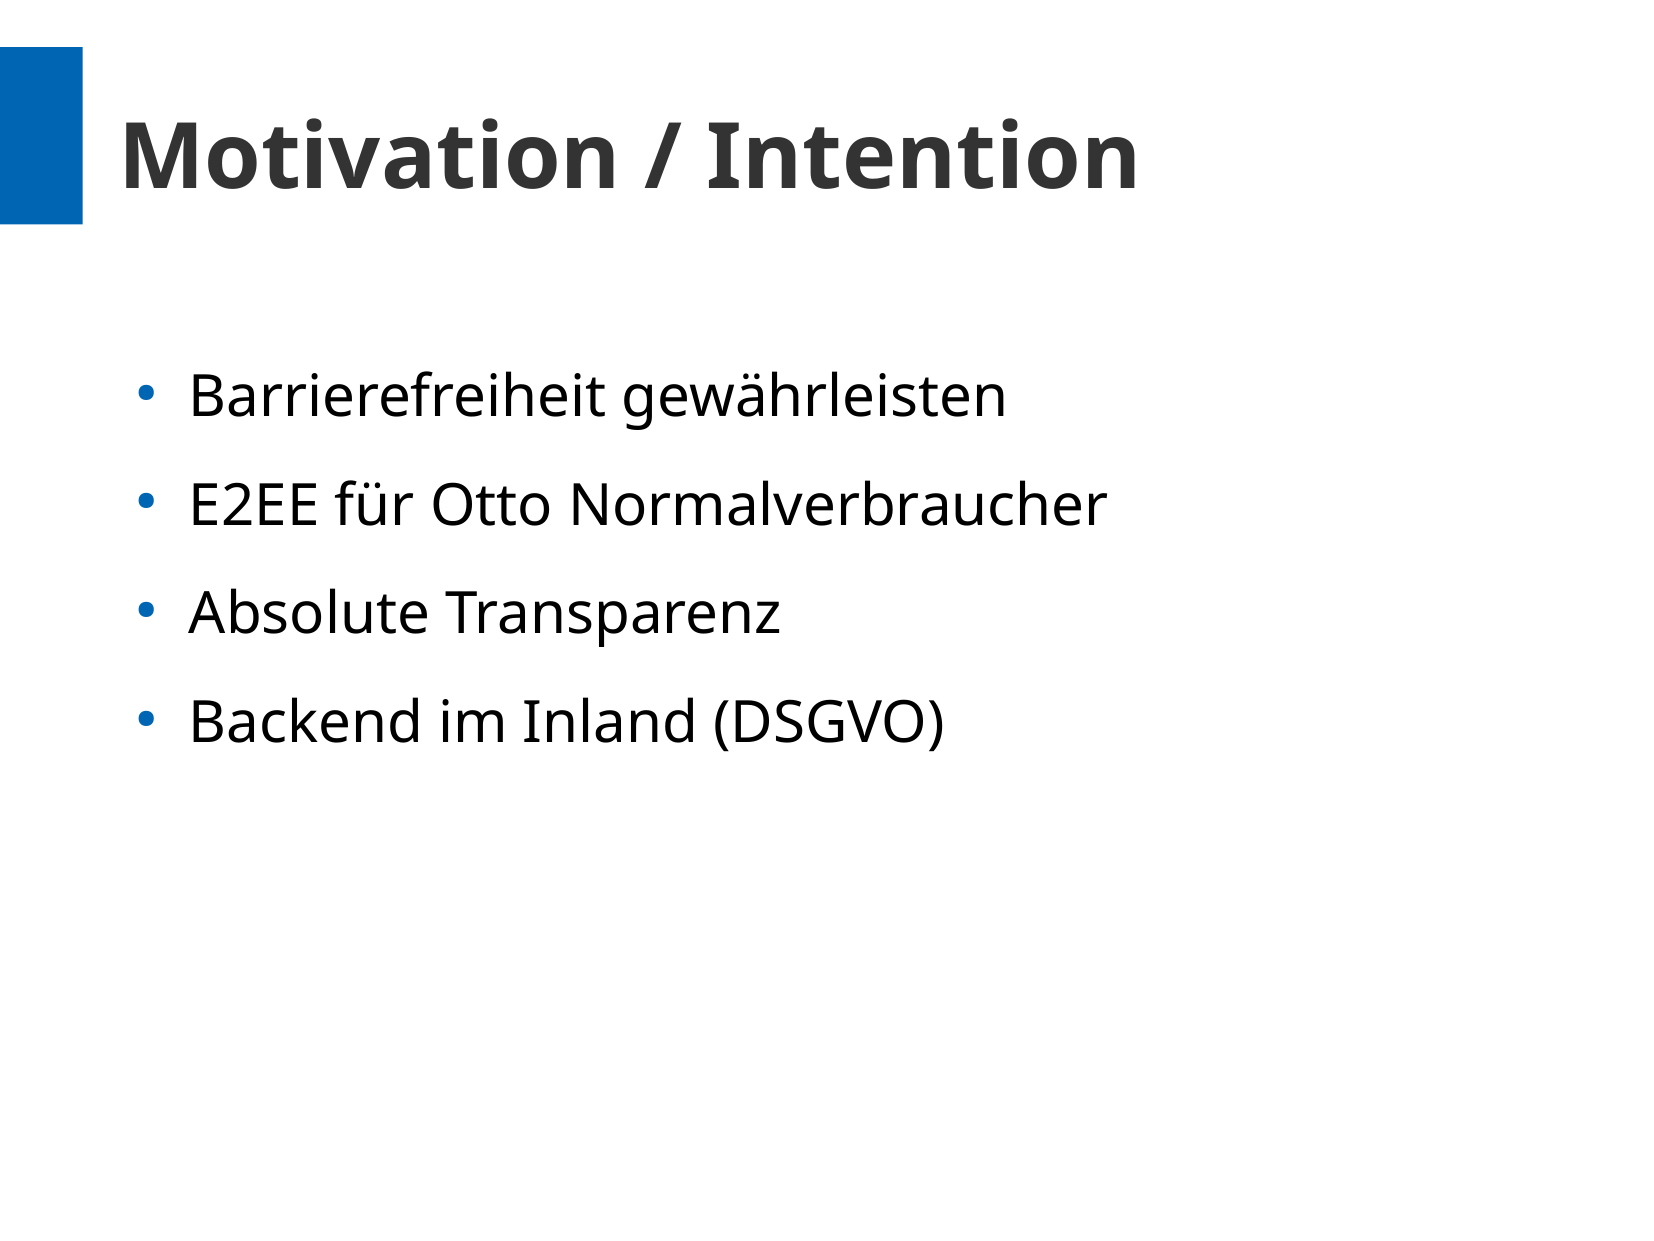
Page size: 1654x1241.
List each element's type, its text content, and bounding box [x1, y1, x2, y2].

title Motivation / Intention [118, 49, 1571, 257]
list Barrierefreiheit gewährleisten E2EE für Otto Normalverbraucher Absolute Transparenz Backend im Inland (DSGVO) [118, 354, 1536, 1074]
